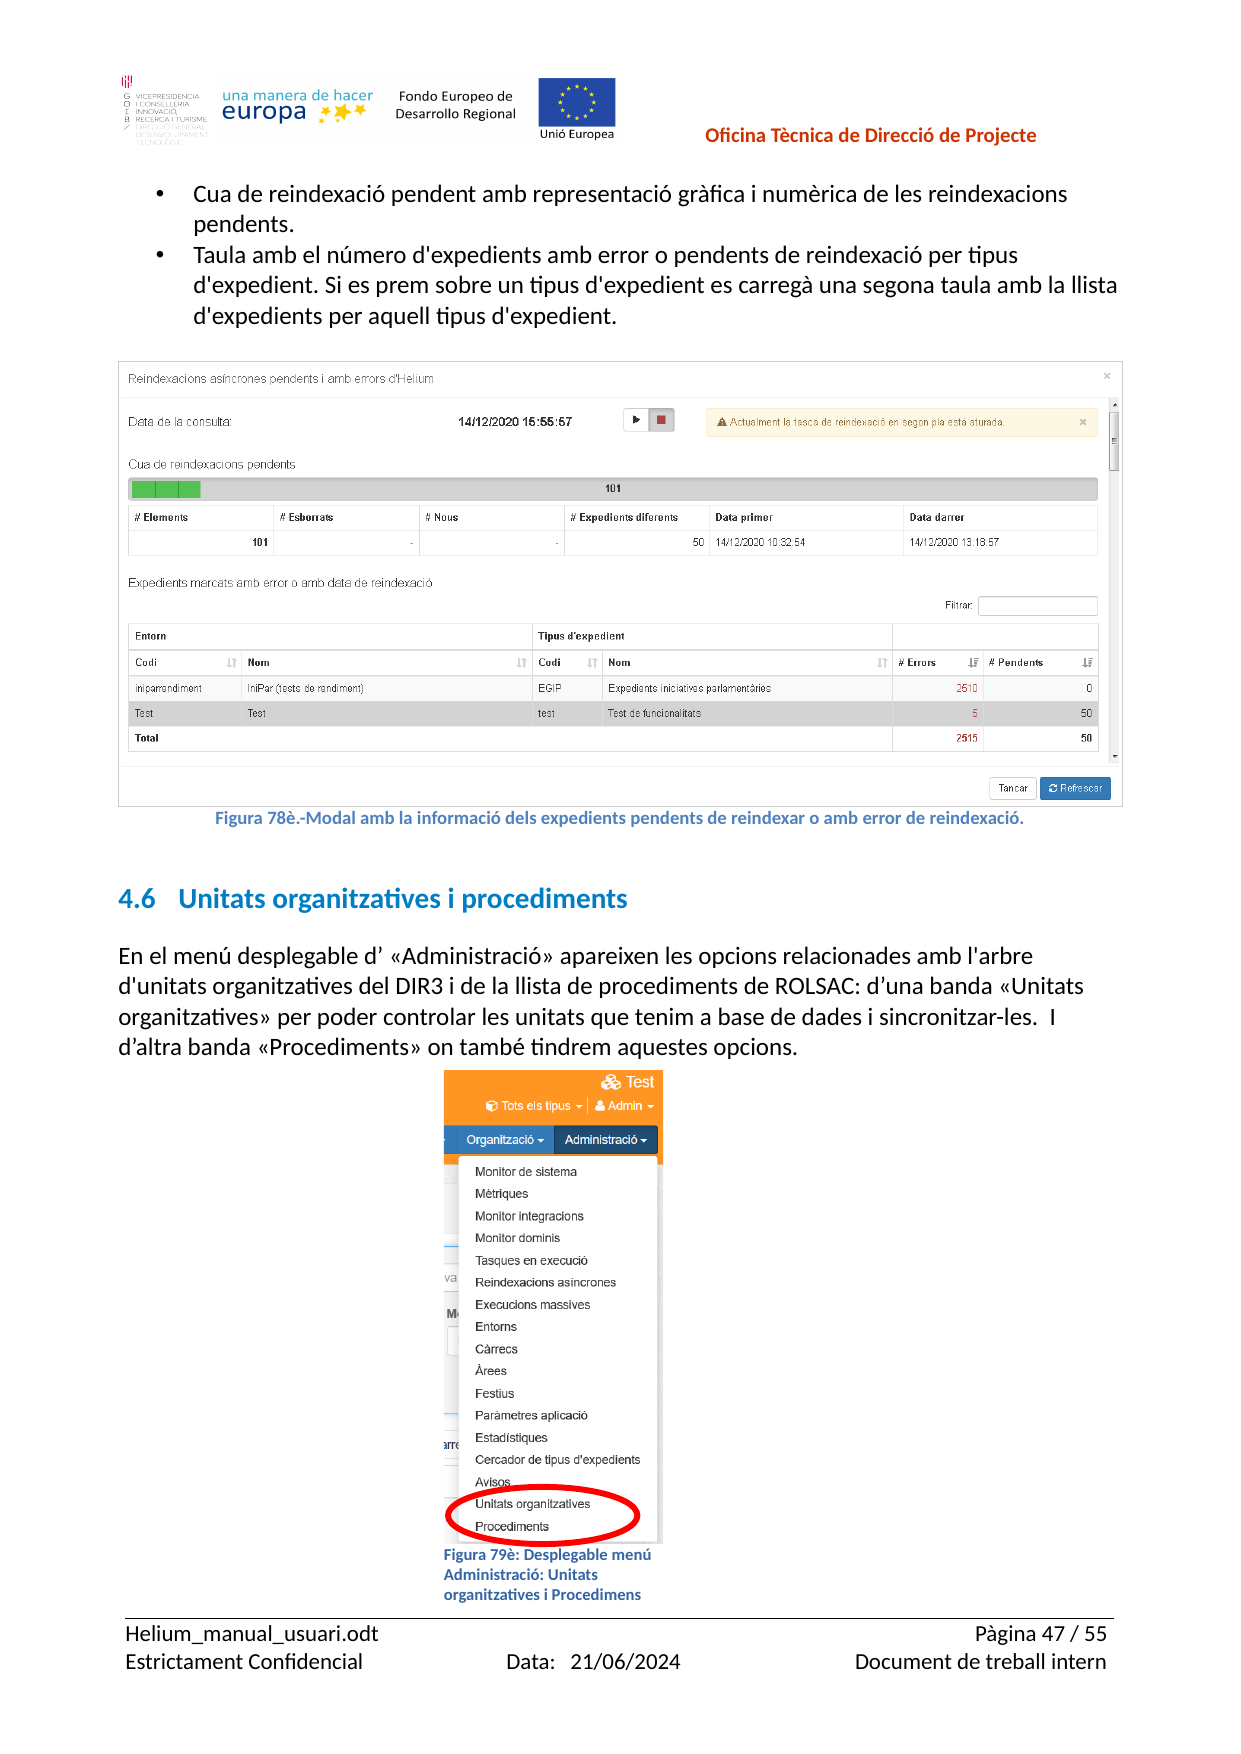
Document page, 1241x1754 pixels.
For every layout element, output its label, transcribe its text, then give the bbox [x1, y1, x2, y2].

text [119, 362, 1122, 806]
list Taula amb el número d'expedients amb error o pendents de reindexació per tipus d'expedient. Si es prem sobre un tipus d'expedient es carregà una segona taula amb la llista d'expedients per aquell tipus d'expedient. [156, 239, 1122, 330]
picture [443, 1070, 664, 1544]
picture [219, 73, 621, 147]
text Figura 79è: Desplegable menú Administració: Unitats organitzatives i Procedimens [444, 1544, 663, 1605]
picture [121, 363, 1119, 804]
list Cua de reindexació pendent amb representació gràfica i numèrica de les reindexacions pendents. [156, 178, 1122, 239]
picture [452, 1490, 634, 1541]
text En el menú desplegable d’ «Administració» apareixen les opcions relacionades amb l'arbre d'unitats organitzatives del DIR3 i de la llista de procediments de ROLSAC: d’una banda «Unitats organitzatives» per poder controlar les unitats que tenim a base de dades i sincronitzar-les. I d’altra banda «Procediments» on també tindrem aquestes opcions. [118, 940, 1122, 1062]
picture [118, 73, 213, 147]
text Figura 78è.-Modal amb la informació dels expedients pendents de reindexar o amb error de reindexació. [118, 807, 1122, 829]
subtitle Unitats organitzatives i procediments [118, 881, 1122, 916]
